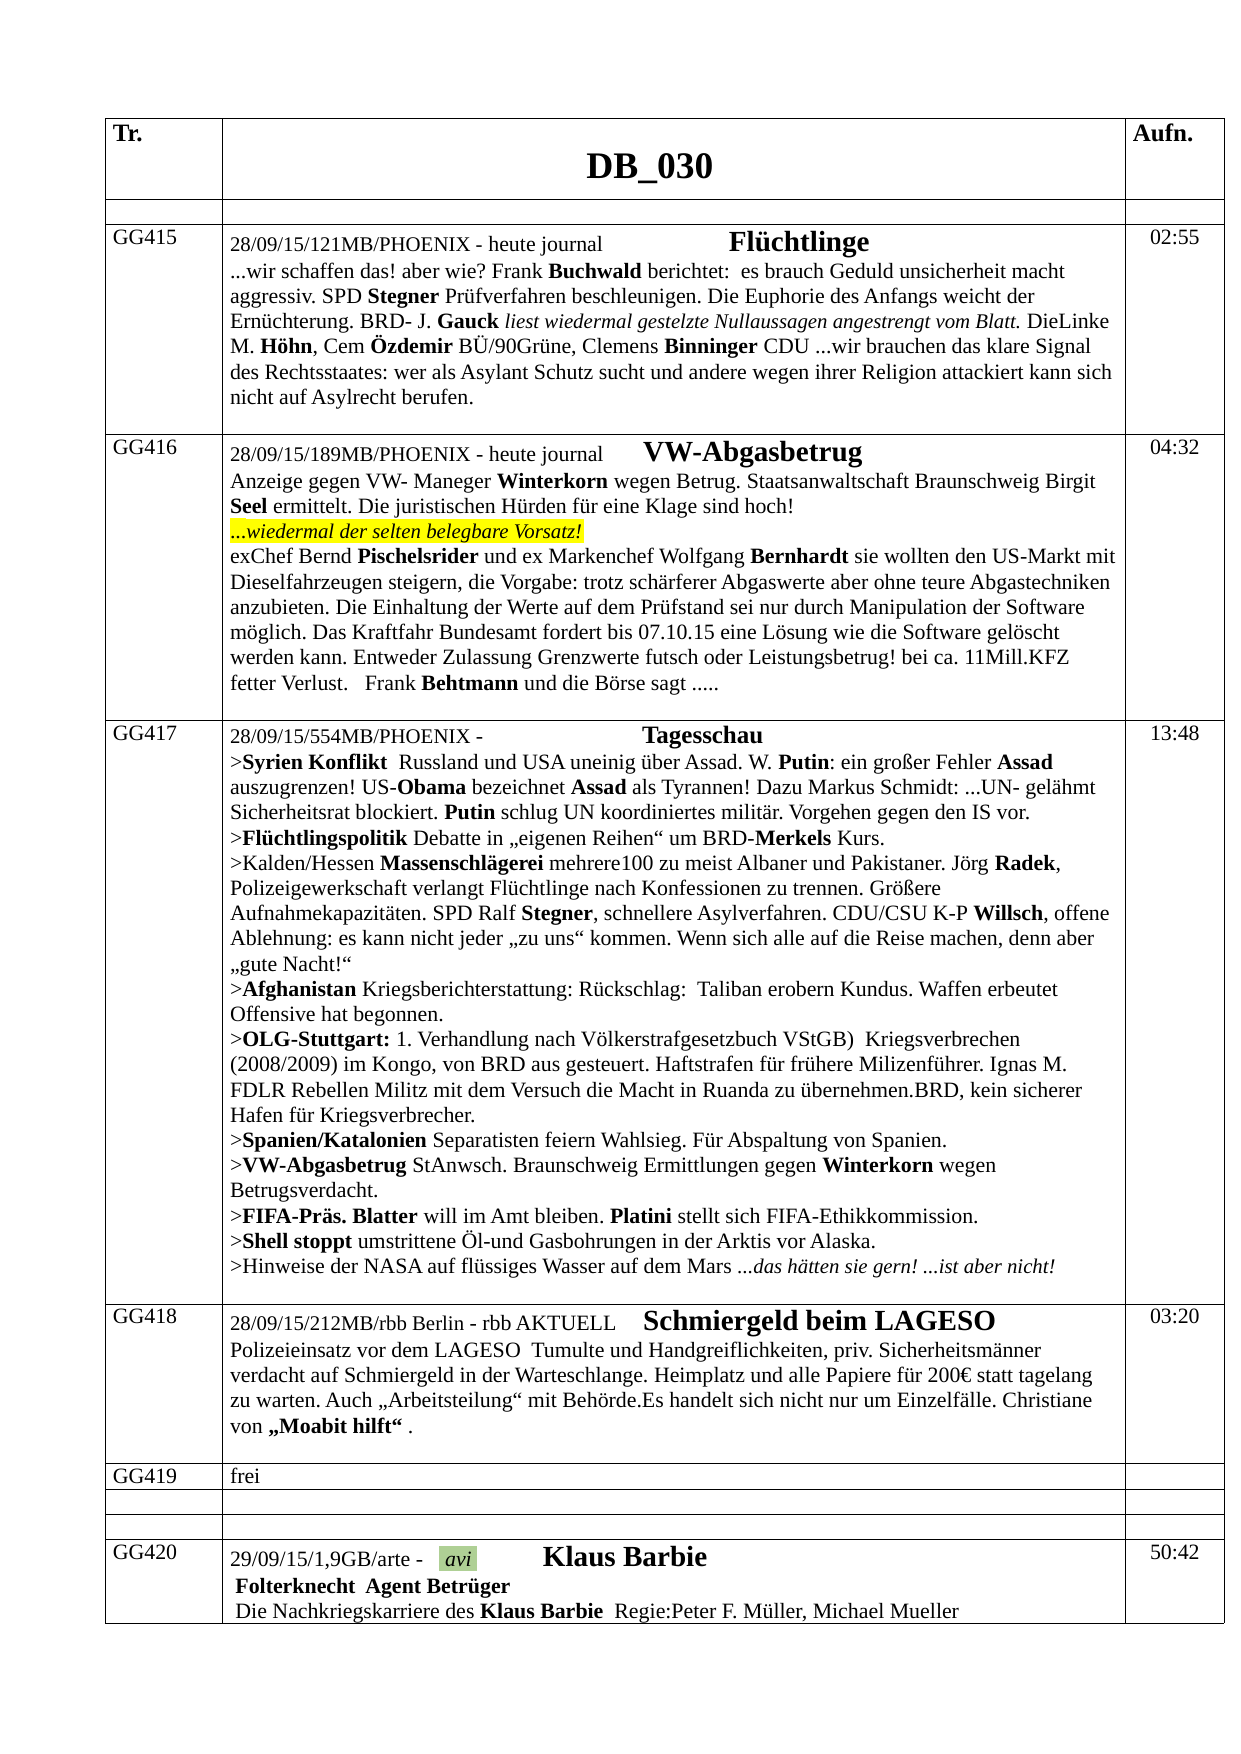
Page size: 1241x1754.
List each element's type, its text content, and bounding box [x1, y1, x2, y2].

table_header Tr. [106, 119, 222, 199]
table_cell [106, 200, 222, 224]
table_cell 50:42 [1126, 1540, 1224, 1623]
table_header DB_030 [223, 119, 1125, 199]
table_cell [223, 200, 1125, 224]
table_cell 28/09/15/189MB/PHOENIX - heute journal VW-Abgasbetrug Anzeige gegen VW- Maneger Winterkorn wegen Betrug. Staatsanwaltschaft Braunschweig Birgit Seel ermittelt. Die juristischen Hürden für eine Klage sind hoch! ...wiedermal der selten belegbare Vorsatz! exChef Bernd Pischelsrider und ex Markenchef Wolfgang Bernhardt sie wollten den US-Markt mit Dieselfahrzeugen steigern, die Vorgabe: trotz schärferer Abgaswerte aber ohne teure Abgastechniken anzubieten. Die Einhaltung der Werte auf dem Prüfstand sei nur durch Manipulation der Software möglich. Das Kraftfahr Bundesamt fordert bis 07.10.15 eine Lösung wie die Software gelöscht werden kann. Entweder Zulassung Grenzwerte futsch oder Leistungsbetrug! bei ca. 11Mill.KFZ fetter Verlust. Frank Behtmann und die Börse sagt ..... [223, 435, 1125, 720]
table_cell [223, 1490, 1125, 1514]
table_cell GG418 [106, 1305, 222, 1463]
table_cell 03:20 [1126, 1305, 1224, 1463]
table_cell GG417 [106, 721, 222, 1303]
table_cell [1126, 200, 1224, 224]
table_cell [1126, 1464, 1224, 1488]
table_cell 02:55 [1126, 225, 1224, 434]
table_cell 13:48 [1126, 721, 1224, 1303]
table_cell GG416 [106, 435, 222, 720]
table_cell 29/09/15/1,9GB/arte - avi Klaus Barbie Folterknecht Agent Betrüger Die Nachkriegskarriere des Klaus Barbie Regie:Peter F. Müller, Michael Mueller [223, 1540, 1125, 1623]
table_cell GG420 [106, 1540, 222, 1623]
table_header Aufn. [1126, 119, 1224, 199]
table_cell [1126, 1515, 1224, 1539]
table_cell [106, 1490, 222, 1514]
table_cell [223, 1515, 1125, 1539]
table_cell [1126, 1490, 1224, 1514]
table_cell 28/09/15/554MB/PHOENIX - Tagesschau >Syrien Konflikt Russland und USA uneinig über Assad. W. Putin: ein großer Fehler Assad auszugrenzen! US-Obama bezeichnet Assad als Tyrannen! Dazu Markus Schmidt: ...UN- gelähmt Sicherheitsrat blockiert. Putin schlug UN koordiniertes militär. Vorgehen gegen den IS vor. >Flüchtlingspolitik Debatte in „eigenen Reihen“ um BRD-Merkels Kurs. >Kalden/Hessen Massenschlägerei mehrere100 zu meist Albaner und Pakistaner. Jörg Radek, Polizeigewerkschaft verlangt Flüchtlinge nach Konfessionen zu trennen. Größere Aufnahmekapazitäten. SPD Ralf Stegner, schnellere Asylverfahren. CDU/CSU K-P Willsch, offene Ablehnung: es kann nicht jeder „zu uns“ kommen. Wenn sich alle auf die Reise machen, denn aber „gute Nacht!“ >Afghanistan Kriegsberichterstattung: Rückschlag: Taliban erobern Kundus. Waffen erbeutet Offensive hat begonnen. >OLG-Stuttgart: 1. Verhandlung nach Völkerstrafgesetzbuch VStGB) Kriegsverbrechen (2008/2009) im Kongo, von BRD aus gesteuert. Haftstrafen für frühere Milizenführer. Ignas M. FDLR Rebellen Militz mit dem Versuch die Macht in Ruanda zu übernehmen.BRD, kein sicherer Hafen für Kriegsverbrecher. >Spanien/Katalonien Separatisten feiern Wahlsieg. Für Abspaltung von Spanien. >VW-Abgasbetrug StAnwsch. Braunschweig Ermittlungen gegen Winterkorn wegen Betrugsverdacht. >FIFA-Präs. Blatter will im Amt bleiben. Platini stellt sich FIFA-Ethikkommission. >Shell stoppt umstrittene Öl-und Gasbohrungen in der Arktis vor Alaska. >Hinweise der NASA auf flüssiges Wasser auf dem Mars ...das hätten sie gern! ...ist aber nicht! [223, 721, 1125, 1303]
table_cell GG415 [106, 225, 222, 434]
table_cell [106, 1515, 222, 1539]
table_cell frei [223, 1464, 1125, 1488]
table_cell 28/09/15/212MB/rbb Berlin - rbb AKTUELL Schmiergeld beim LAGESO Polizeieinsatz vor dem LAGESO Tumulte und Handgreiflichkeiten, priv. Sicherheitsmänner verdacht auf Schmiergeld in der Warteschlange. Heimplatz und alle Papiere für 200€ statt tagelang zu warten. Auch „Arbeitsteilung“ mit Behörde.Es handelt sich nicht nur um Einzelfälle. Christiane von „Moabit hilft“ . [223, 1305, 1125, 1463]
table_cell 28/09/15/121MB/PHOENIX - heute journal Flüchtlinge ...wir schaffen das! aber wie? Frank Buchwald berichtet: es brauch Geduld unsicherheit macht aggressiv. SPD Stegner Prüfverfahren beschleunigen. Die Euphorie des Anfangs weicht der Ernüchterung. BRD- J. Gauck liest wiedermal gestelzte Nullaussagen angestrengt vom Blatt. DieLinke M. Höhn, Cem Özdemir BÜ/90Grüne, Clemens Binninger CDU ...wir brauchen das klare Signal des Rechtsstaates: wer als Asylant Schutz sucht und andere wegen ihrer Religion attackiert kann sich nicht auf Asylrecht berufen. [223, 225, 1125, 434]
table_cell 04:32 [1126, 435, 1224, 720]
table_cell GG419 [106, 1464, 222, 1488]
